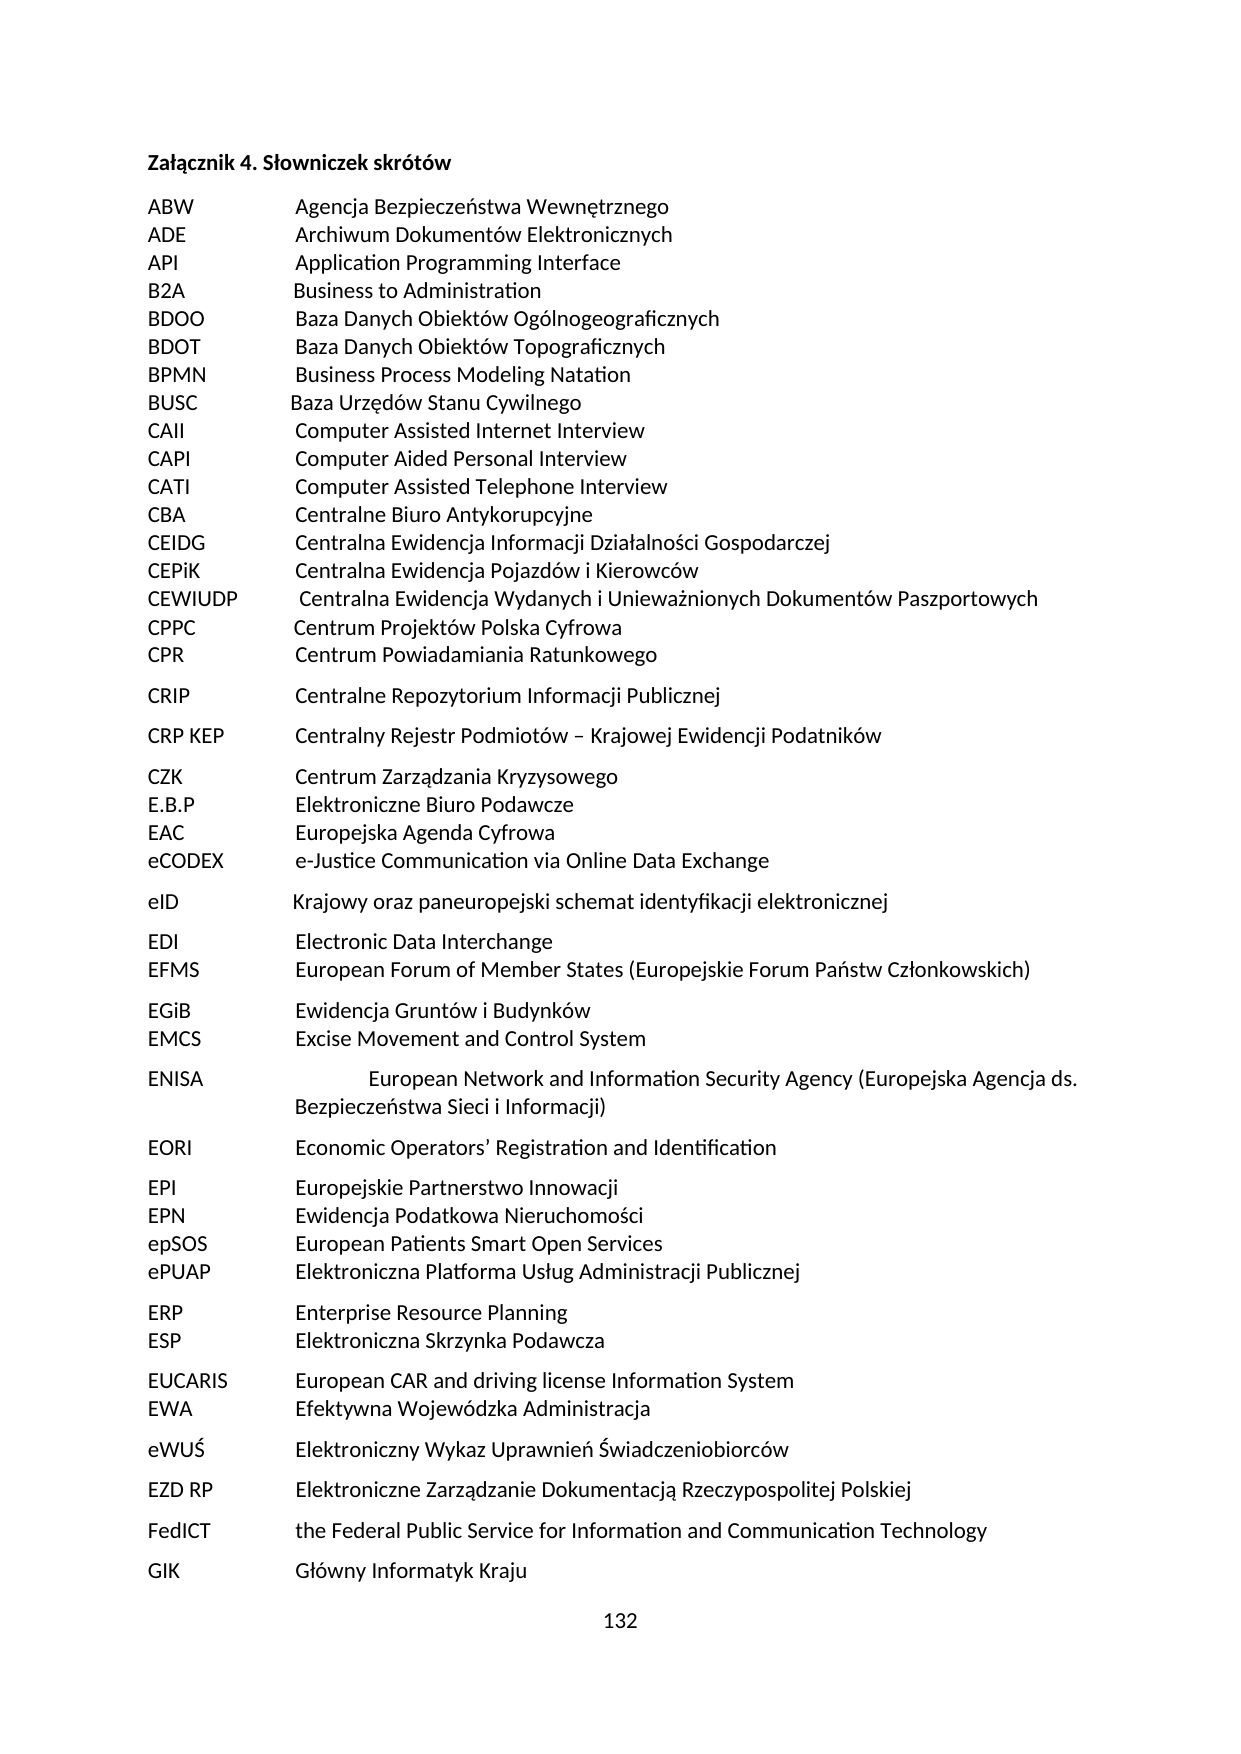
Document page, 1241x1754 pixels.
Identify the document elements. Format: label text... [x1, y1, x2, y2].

text CEIDG Centralna Ewidencja Informacji Działalności Gospodarczej [148, 528, 1093, 557]
text B2A Business to Administration [148, 276, 1093, 304]
text CBA Centralne Biuro Antykorupcyjne [148, 501, 1093, 528]
text eID Krajowy oraz paneuropejski schemat identyfikacji elektronicznej [148, 887, 1093, 915]
text CPR Centrum Powiadamiania Ratunkowego [148, 641, 1093, 669]
text EDI Electronic Data Interchange [148, 927, 1093, 955]
text ERP Enterprise Resource Planning [148, 1298, 1093, 1326]
text CATI Computer Assisted Telephone Interview [148, 472, 1093, 501]
text EORI Economic Operators’ Registration and Identification [148, 1133, 1093, 1161]
text ePUAP Elektroniczna Platforma Usług Administracji Publicznej [148, 1257, 1093, 1286]
text BUSC Baza Urzędów Stanu Cywilnego [148, 388, 1093, 416]
text epSOS European Patients Smart Open Services [148, 1229, 1093, 1257]
text CRIP Centralne Repozytorium Informacji Publicznej [148, 681, 1093, 709]
text CRP KEP Centralny Rejestr Podmiotów – Krajowej Ewidencji Podatników [148, 722, 1093, 750]
text CEPiK Centralna Ewidencja Pojazdów i Kierowców [148, 557, 1093, 584]
text E.B.P Elektroniczne Biuro Podawcze [148, 790, 1093, 818]
text EGiB Ewidencja Gruntów i Budynków [148, 996, 1093, 1024]
text ABW Agencja Bezpieczeństwa Wewnętrznego [148, 192, 1093, 220]
text EZD RP Elektroniczne Zarządzanie Dokumentacją Rzeczypospolitej Polskiej [148, 1476, 1093, 1504]
text eCODEX e-Justice Communication via Online Data Exchange [148, 846, 1093, 874]
text ENISA European Network and Information Security Agency (Europejska Agencja ds. Bezpieczeństwa Sieci i Informacji) [148, 1064, 1093, 1120]
text BDOO Baza Danych Obiektów Ogólnogeograficznych [148, 304, 1093, 332]
text Załącznik 4. Słowniczek skrótów [148, 148, 1093, 176]
text CZK Centrum Zarządzania Kryzysowego [148, 762, 1093, 790]
text ADE Archiwum Dokumentów Elektronicznych [148, 220, 1093, 248]
text EUCARIS European CAR and driving license Information System [148, 1367, 1093, 1394]
text EPN Ewidencja Podatkowa Nieruchomości [148, 1201, 1093, 1229]
text EMCS Excise Movement and Control System [148, 1024, 1093, 1052]
text EWA Efektywna Wojewódzka Administracja [148, 1394, 1093, 1423]
text ESP Elektroniczna Skrzynka Podawcza [148, 1326, 1093, 1354]
text EPI Europejskie Partnerstwo Innowacji [148, 1173, 1093, 1201]
text BPMN Business Process Modeling Natation [148, 360, 1093, 388]
text CPPC Centrum Projektów Polska Cyfrowa [148, 613, 1093, 641]
text BDOT Baza Danych Obiektów Topograficznych [148, 332, 1093, 360]
text CEWIUDP Centralna Ewidencja Wydanych i Unieważnionych Dokumentów Paszportowych [148, 584, 1093, 613]
text FedICT the Federal Public Service for Information and Communication Technology [148, 1516, 1093, 1544]
text EAC Europejska Agenda Cyfrowa [148, 818, 1093, 846]
text EFMS European Forum of Member States (Europejskie Forum Państw Członkowskich) [148, 955, 1093, 983]
text API Application Programming Interface [148, 248, 1093, 276]
text GIK Główny Informatyk Kraju [148, 1557, 1093, 1585]
text eWUŚ Elektroniczny Wykaz Uprawnień Świadczeniobiorców [148, 1435, 1093, 1463]
text CAPI Computer Aided Personal Interview [148, 444, 1093, 472]
text CAII Computer Assisted Internet Interview [148, 416, 1093, 444]
